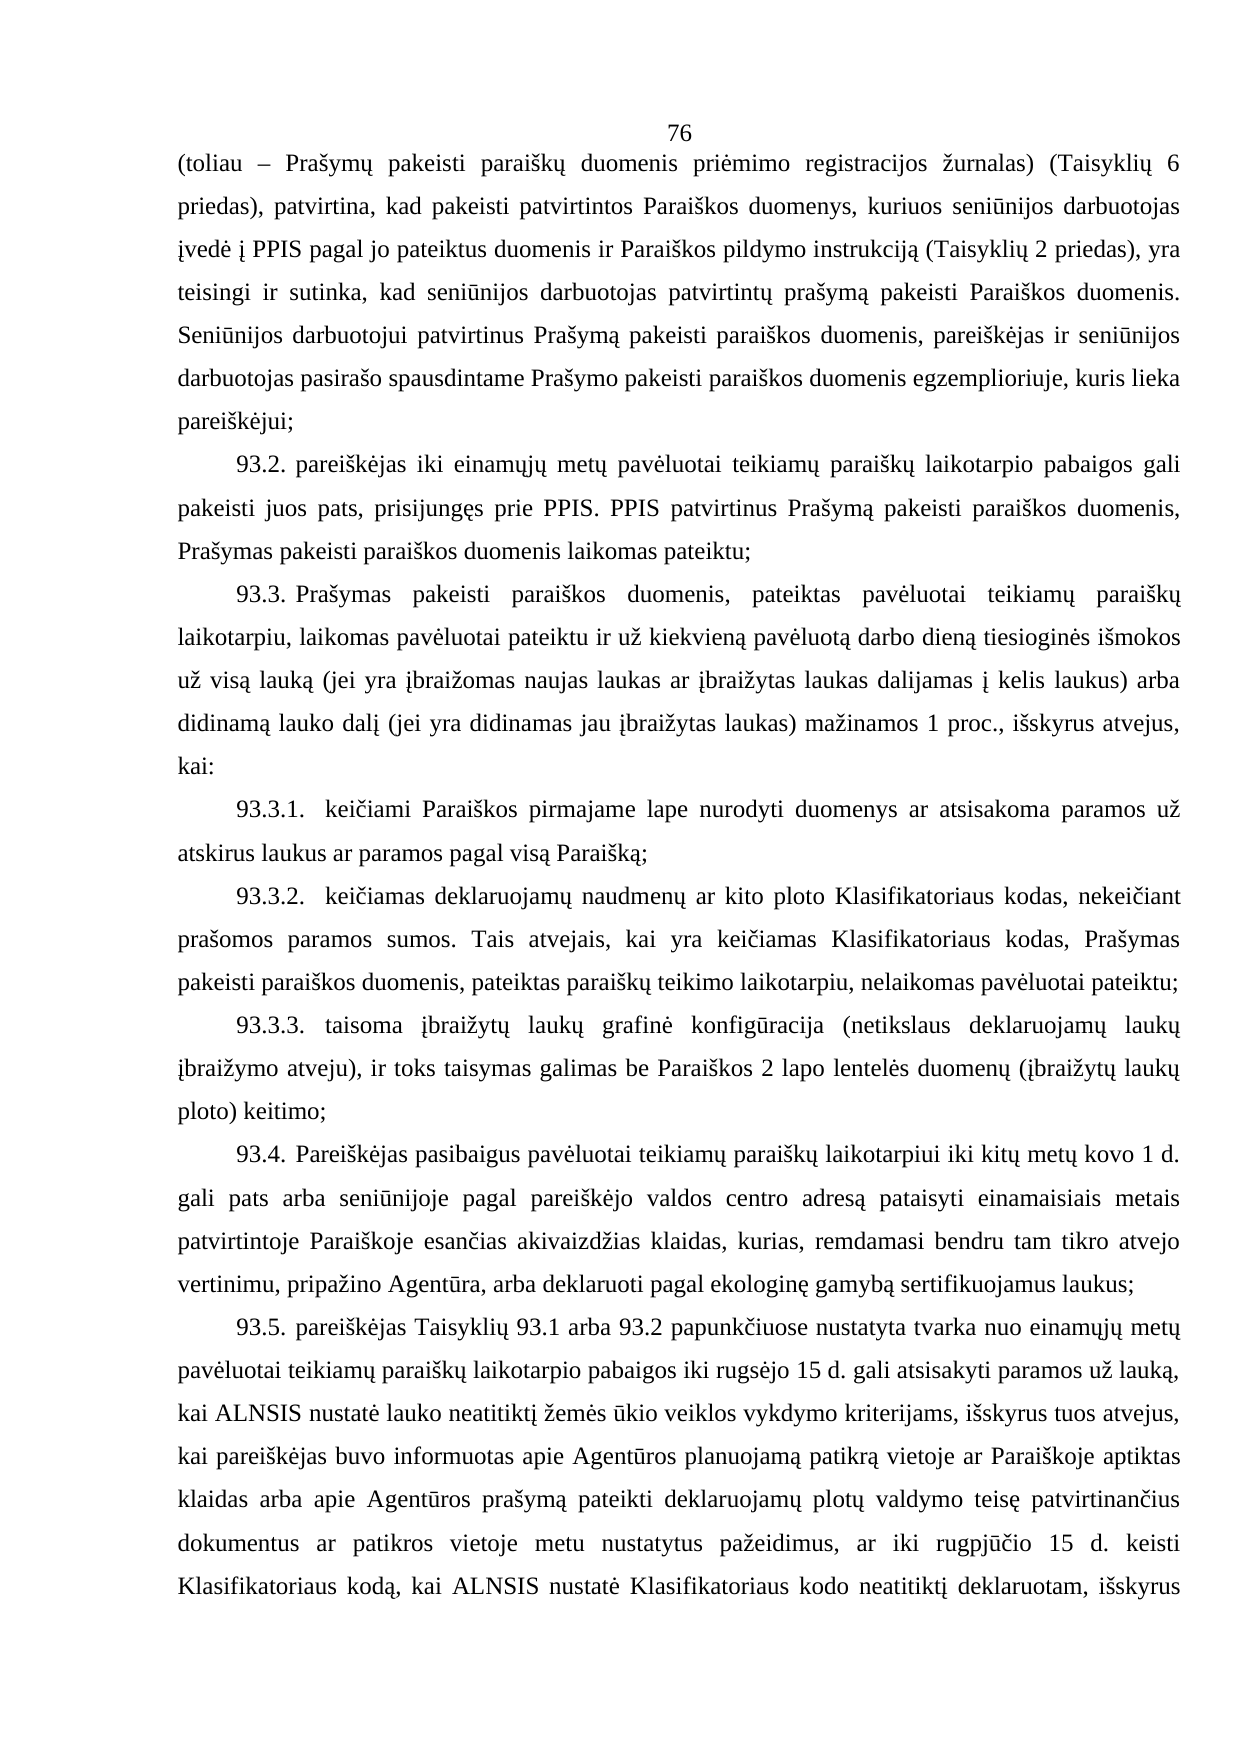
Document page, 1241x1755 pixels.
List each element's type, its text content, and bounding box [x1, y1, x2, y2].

text 93.3.3. taisoma įbraižytų laukų grafinė konfigūracija (netikslaus deklaruojamų laukų įbraižymo atveju), ir toks taisymas galimas be Paraiškos 2 lapo lentelės duomenų (įbraižytų laukų ploto) keitimo; [177, 1010, 1181, 1125]
text 93.4. Pareiškėjas pasibaigus pavėluotai teikiamų paraiškų laikotarpiui iki kitų metų kovo 1 d. gali pats arba seniūnijoje pagal pareiškėjo valdos centro adresą pataisyti einamaisiais metais patvirtintoje Paraiškoje esančias akivaizdžias klaidas, kurias, remdamasi bendru tam tikro atvejo vertinimu, pripažino Agentūra, arba deklaruoti pagal ekologinę gamybą sertifikuojamus laukus; [177, 1139, 1181, 1298]
text 93.3.1. keičiami Paraiškos pirmajame lape nurodyti duomenys ar atsisakoma paramos už atskirus laukus ar paramos pagal visą Paraišką; [177, 794, 1181, 866]
text 93.3.2. keičiamas deklaruojamų naudmenų ar kito ploto Klasifikatoriaus kodas, nekeičiant prašomos paramos sumos. Tais atvejais, kai yra keičiamas Klasifikatoriaus kodas, Prašymas pakeisti paraiškos duomenis, pateiktas paraiškų teikimo laikotarpiu, nelaikomas pavėluotai pateiktu; [177, 881, 1181, 996]
text (toliau – Prašymų pakeisti paraiškų duomenis priėmimo registracijos žurnalas) (Taisyklių 6 priedas), patvirtina, kad pakeisti patvirtintos Paraiškos duomenys, kuriuos seniūnijos darbuotojas įvedė į PPIS pagal jo pateiktus duomenis ir Paraiškos pildymo instrukciją (Taisyklių 2 priedas), yra teisingi ir sutinka, kad seniūnijos darbuotojas patvirtintų prašymą pakeisti Paraiškos duomenis. Seniūnijos darbuotojui patvirtinus Prašymą pakeisti paraiškos duomenis, pareiškėjas ir seniūnijos darbuotojas pasirašo spausdintame Prašymo pakeisti paraiškos duomenis egzemplioriuje, kuris lieka pareiškėjui; [177, 148, 1181, 435]
text 93.2. pareiškėjas iki einamųjų metų pavėluotai teikiamų paraiškų laikotarpio pabaigos gali pakeisti juos pats, prisijungęs prie PPIS. PPIS patvirtinus Prašymą pakeisti paraiškos duomenis, Prašymas pakeisti paraiškos duomenis laikomas pateiktu; [177, 449, 1181, 564]
text 93.5. pareiškėjas Taisyklių 93.1 arba 93.2 papunkčiuose nustatyta tvarka nuo einamųjų metų pavėluotai teikiamų paraiškų laikotarpio pabaigos iki rugsėjo 15 d. gali atsisakyti paramos už lauką, kai ALNSIS nustatė lauko neatitiktį žemės ūkio veiklos vykdymo kriterijams, išskyrus tuos atvejus, kai pareiškėjas buvo informuotas apie Agentūros planuojamą patikrą vietoje ar Paraiškoje aptiktas klaidas arba apie Agentūros prašymą pateikti deklaruojamų plotų valdymo teisę patvirtinančius dokumentus ar patikros vietoje metu nustatytus pažeidimus, ar iki rugpjūčio 15 d. keisti Klasifikatoriaus kodą, kai ALNSIS nustatė Klasifikatoriaus kodo neatitiktį deklaruotam, išskyrus [177, 1312, 1181, 1599]
text 93.3. Prašymas pakeisti paraiškos duomenis, pateiktas pavėluotai teikiamų paraiškų laikotarpiu, laikomas pavėluotai pateiktu ir už kiekvieną pavėluotą darbo dieną tiesioginės išmokos už visą lauką (jei yra įbraižomas naujas laukas ar įbraižytas laukas dalijamas į kelis laukus) arba didinamą lauko dalį (jei yra didinamas jau įbraižytas laukas) mažinamos 1 proc., išskyrus atvejus, kai: [177, 579, 1181, 780]
